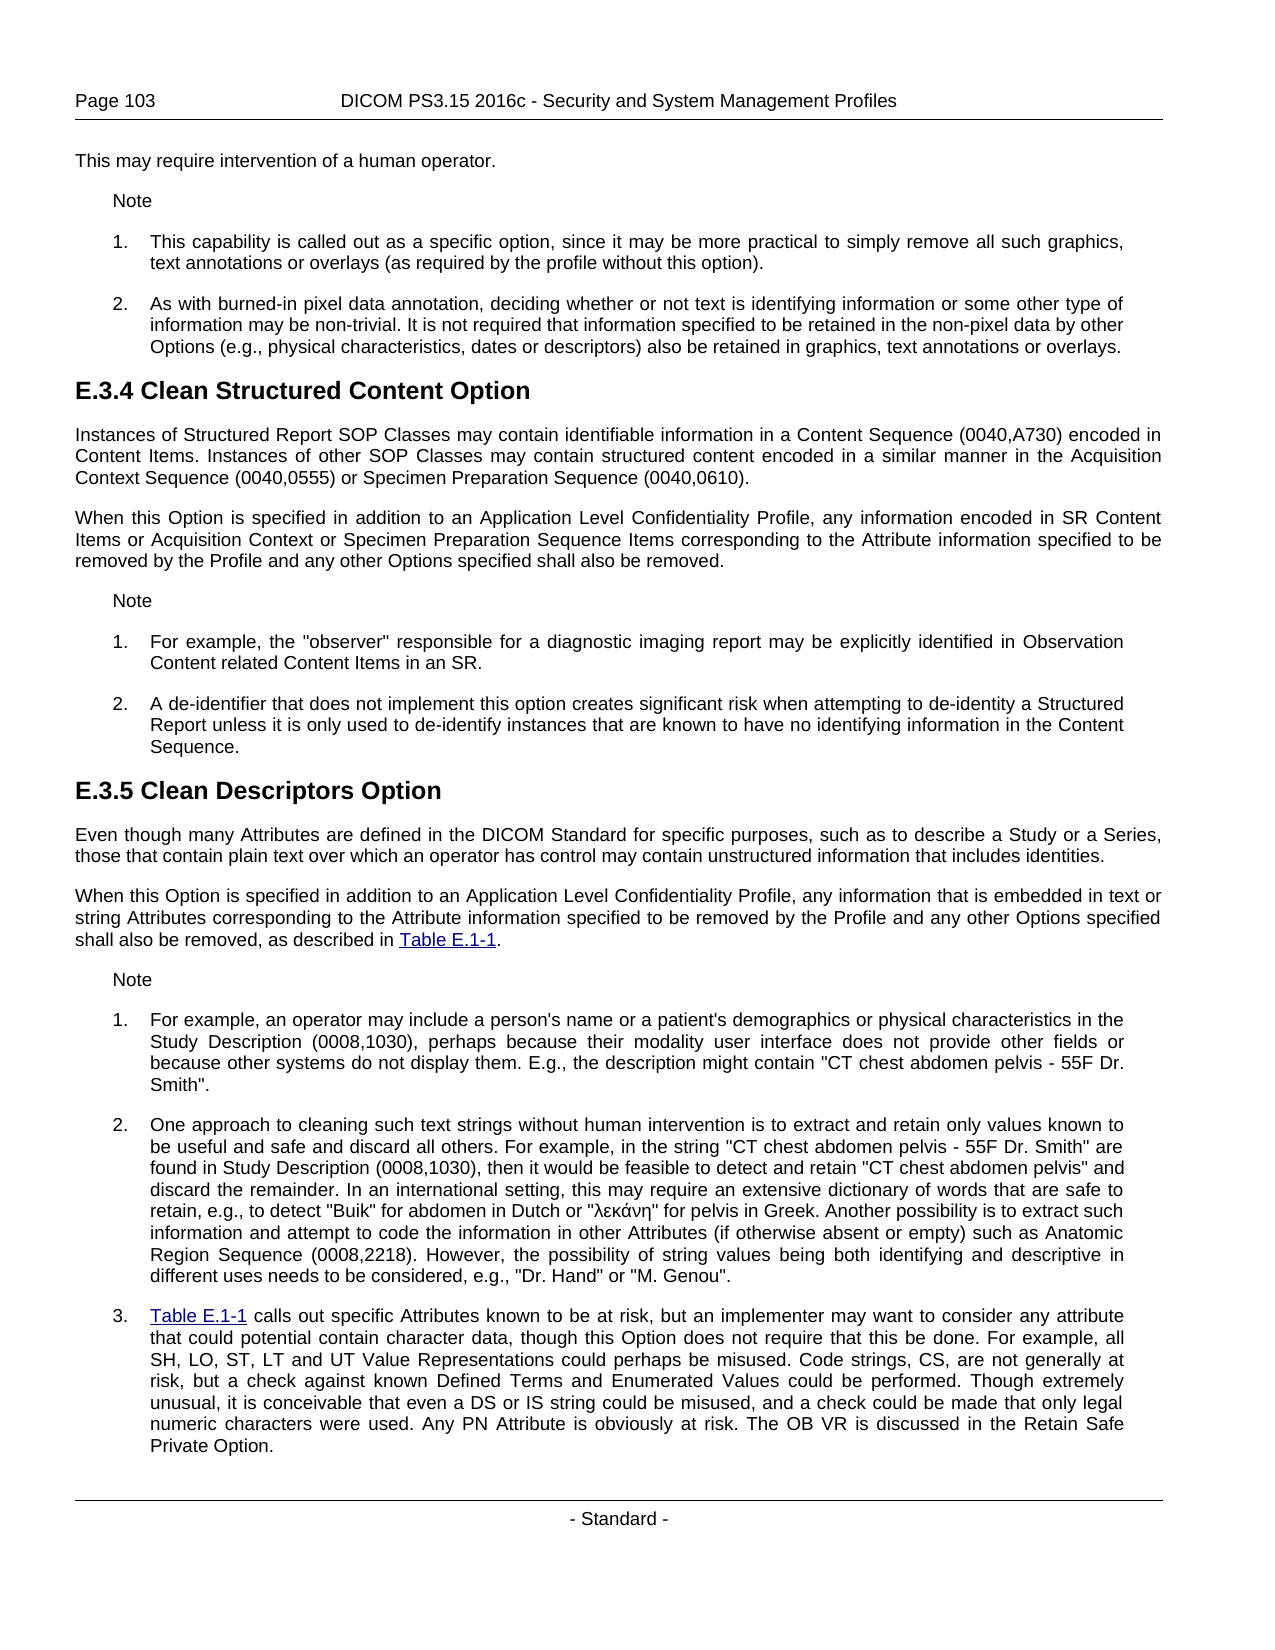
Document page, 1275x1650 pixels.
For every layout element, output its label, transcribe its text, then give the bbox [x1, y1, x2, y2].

text Note [112, 969, 1125, 990]
list For example, the "observer" responsible for a diagnostic imaging report may be explicitly identified in Observation Content related Content Items in an SR. [112, 631, 1125, 674]
list One approach to cleaning such text strings without human intervention is to extract and retain only values known to be useful and safe and discard all others. For example, in the string "CT chest abdomen pelvis - 55F Dr. Smith" are found in Study Description (0008,1030), then it would be feasible to detect and retain "CT chest abdomen pelvis" and discard the remainder. In an international setting, this may require an extensive dictionary of words that are safe to retain, e.g., to detect "Buik" for abdomen in Dutch or "λεκάνη" for pelvis in Greek. Another possibility is to extract such information and attempt to code the information in other Attributes (if otherwise absent or empty) such as Anatomic Region Sequence (0008,2218). However, the possibility of string values being both identifying and descriptive in different uses needs to be considered, e.g., "Dr. Hand" or "M. Genou". [112, 1114, 1125, 1287]
list A de-identifier that does not implement this option creates significant risk when attempting to de-identity a Structured Report unless it is only used to de-identify instances that are known to have no identifying information in the Content Sequence. [112, 692, 1125, 757]
text Instances of Structured Report SOP Classes may contain identifiable information in a Content Sequence (0040,A730) encoded in Content Items. Instances of other SOP Classes may contain structured content encoded in a similar manner in the Acquisition Context Sequence (0040,0555) or Specimen Preparation Sequence (0040,0610). [75, 423, 1162, 488]
text E.3.4 Clean Structured Content Option [75, 376, 1162, 405]
text When this Option is specified in addition to an Application Level Confidentiality Profile, any information encoded in SR Content Items or Acquisition Context or Specimen Preparation Sequence Items corresponding to the Attribute information specified to be removed by the Profile and any other Options specified shall also be removed. [75, 507, 1162, 572]
list This capability is called out as a specific option, since it may be more practical to simply remove all such graphics, text annotations or overlays (as required by the profile without this option). [112, 231, 1125, 274]
text Note [112, 590, 1125, 612]
text Note [112, 190, 1125, 212]
text Even though many Attributes are defined in the DICOM Standard for specific purposes, such as to describe a Study or a Series, those that contain plain text over which an operator has control may contain unstructured information that includes identities. [75, 823, 1162, 867]
list Table E.1-1 calls out specific Attributes known to be at risk, but an implementer may want to consider any attribute that could potential contain character data, though this Option does not require that this be done. For example, all SH, LO, ST, LT and UT Value Representations could perhaps be misused. Code strings, CS, are not generally at risk, but a check against known Defined Terms and Enumerated Values could be performed. Though extremely unusual, it is conceivable that even a DS or IS string could be misused, and a check could be made that only legal numeric characters were used. Any PN Attribute is obviously at risk. The OB VR is discussed in the Retain Safe Private Option. [112, 1305, 1125, 1456]
list For example, an operator may include a person's name or a patient's demographics or physical characteristics in the Study Description (0008,1030), perhaps because their modality user interface does not provide other fields or because other systems do not display them. E.g., the description might contain "CT chest abdomen pelvis - 55F Dr. Smith". [112, 1009, 1125, 1095]
text When this Option is specified in addition to an Application Level Confidentiality Profile, any information that is embedded in text or string Attributes corresponding to the Attribute information specified to be removed by the Profile and any other Options specified shall also be removed, as described in Table E.1-1. [75, 885, 1162, 950]
text E.3.5 Clean Descriptors Option [75, 776, 1162, 805]
list As with burned-in pixel data annotation, deciding whether or not text is identifying information or some other type of information may be non-trivial. It is not required that information specified to be retained in the non-pixel data by other Options (e.g., physical characteristics, dates or descriptors) also be retained in graphics, text annotations or overlays. [112, 292, 1125, 357]
text This may require intervention of a human operator. [75, 150, 1162, 172]
